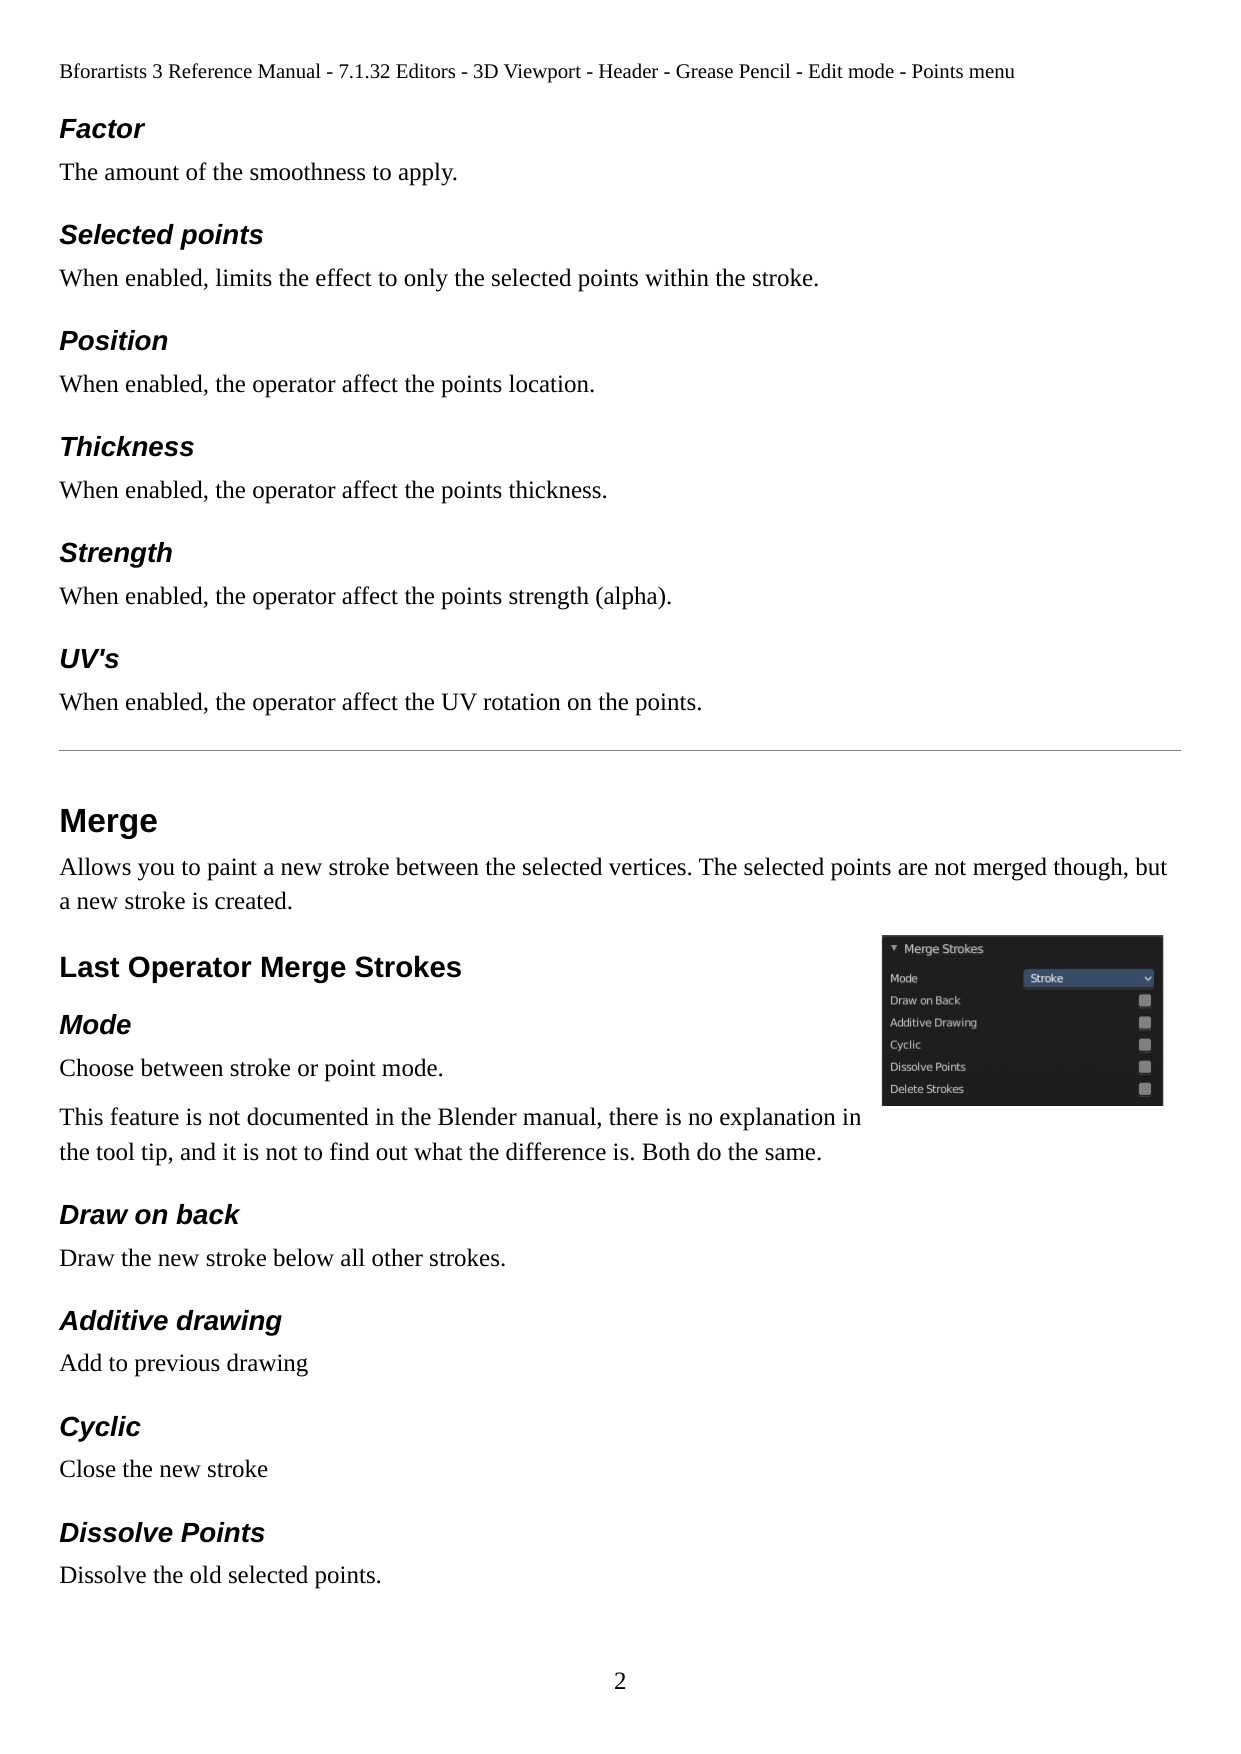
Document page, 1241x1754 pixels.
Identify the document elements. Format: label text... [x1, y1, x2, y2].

subtitle Thickness [59, 430, 1181, 462]
text The amount of the smoothness to apply. [59, 157, 1181, 186]
subtitle Mode [59, 1009, 881, 1041]
subtitle Draw on back [59, 1198, 1181, 1230]
subtitle Last Operator Merge Strokes [59, 950, 881, 984]
subtitle Cyclic [59, 1410, 1181, 1442]
text Draw the new stroke below all other strokes. [59, 1243, 1181, 1271]
subtitle [1164, 950, 1181, 984]
picture [881, 935, 1164, 1106]
subtitle [1164, 1009, 1181, 1041]
subtitle Strength [59, 536, 1181, 568]
text When enabled, the operator affect the points thickness. [59, 475, 1181, 503]
subtitle Factor [59, 113, 1181, 144]
subtitle UV's [59, 642, 1181, 674]
subtitle Selected points [59, 218, 1181, 250]
subtitle Additive drawing [59, 1304, 1181, 1336]
subtitle Merge [59, 801, 1181, 839]
text When enabled, the operator affect the points location. [59, 369, 1181, 398]
text Close the new stroke [59, 1454, 1181, 1483]
subtitle Position [59, 324, 1181, 356]
text Allows you to paint a new stroke between the selected vertices. The selected points are not merged though, but a new stroke is created. [59, 852, 1181, 915]
subtitle Dissolve Points [59, 1516, 1181, 1548]
text Dissolve the old selected points. [59, 1560, 1181, 1589]
text When enabled, limits the effect to only the selected points within the stroke. [59, 263, 1181, 292]
text When enabled, the operator affect the UV rotation on the points. [59, 687, 1181, 715]
text Choose between stroke or point mode. [59, 1053, 881, 1082]
text This feature is not documented in the Blender manual, there is no explanation in the tool tip, and it is not to find out what the difference is. Both do the same. [59, 1102, 1181, 1165]
text When enabled, the operator affect the points strength (alpha). [59, 581, 1181, 609]
text Add to previous drawing [59, 1348, 1181, 1377]
